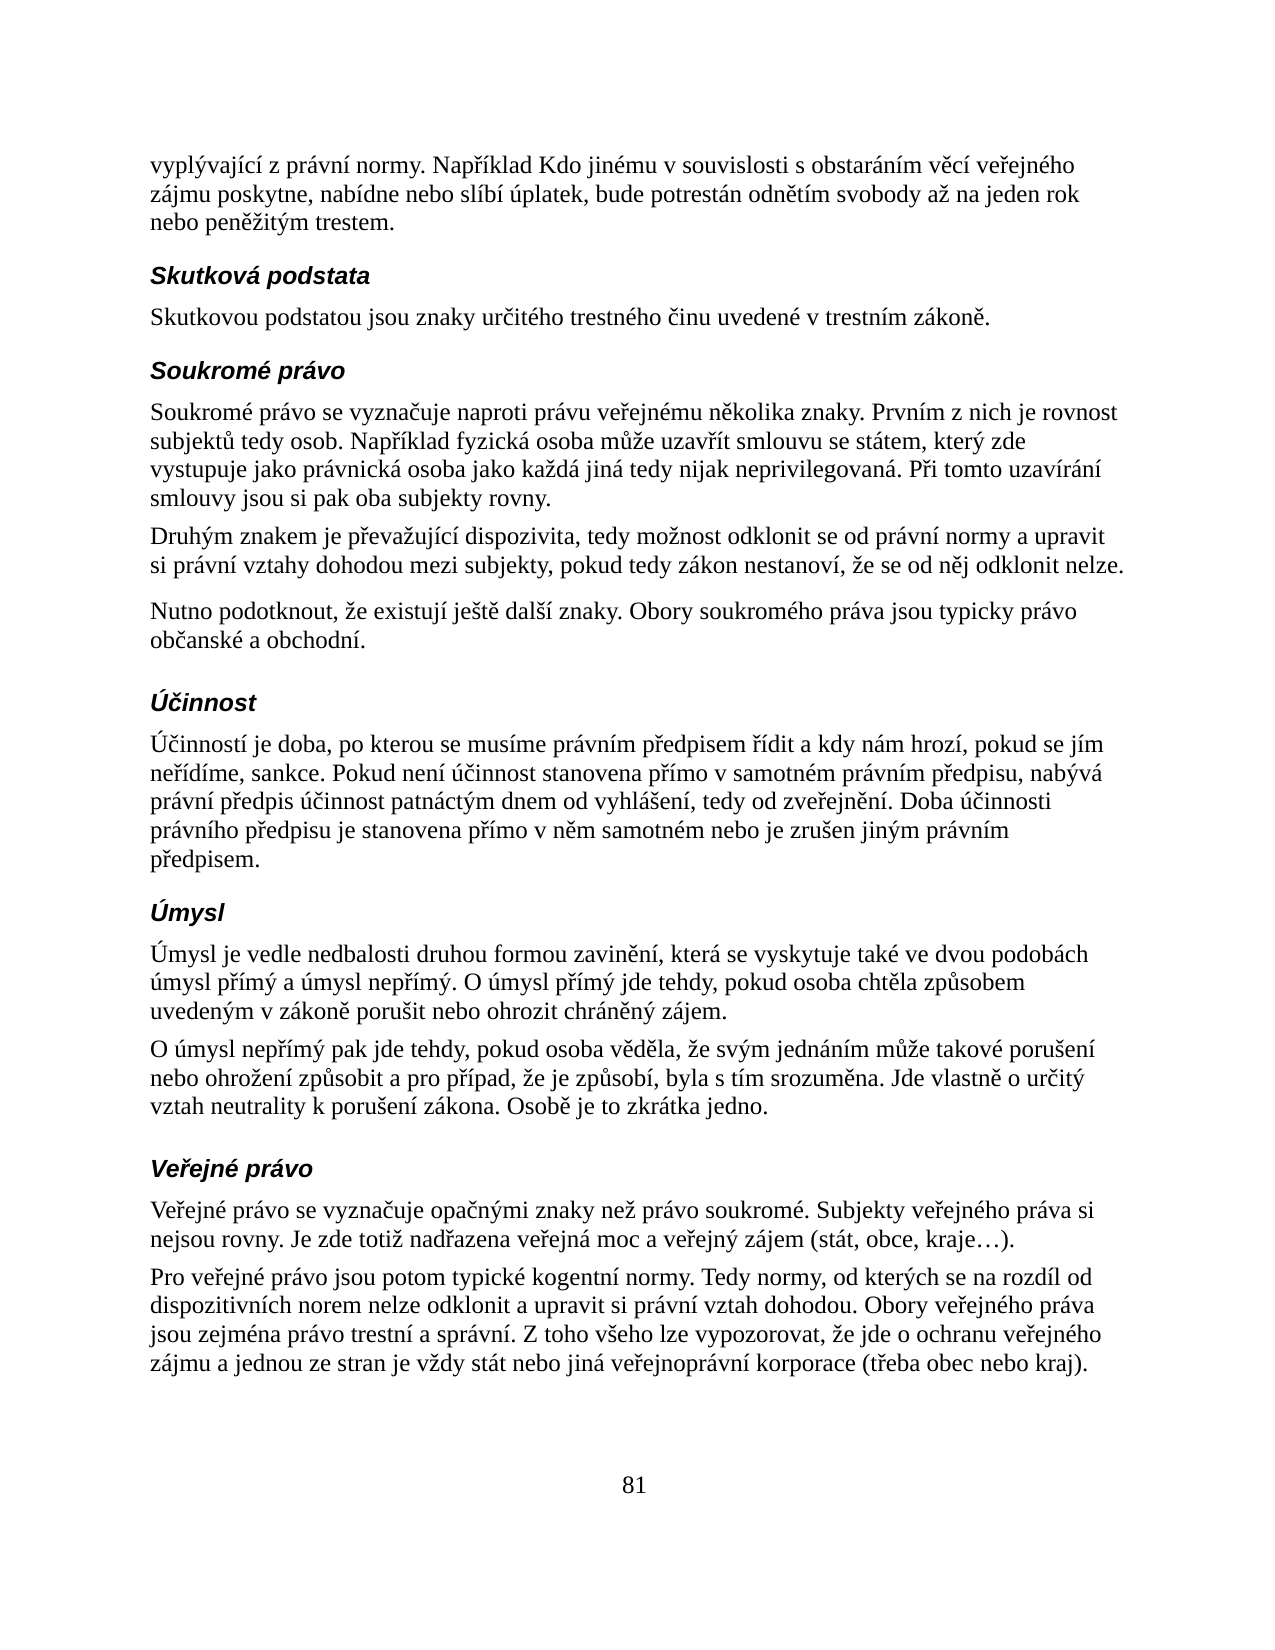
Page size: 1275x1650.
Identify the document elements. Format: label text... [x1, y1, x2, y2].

text Nutno podotknout, že existují ještě další znaky. Obory soukromého práva jsou typicky právo občanské a obchodní. [150, 596, 1125, 654]
text Pro veřejné právo jsou potom typické kogentní normy. Tedy normy, od kterých se na rozdíl od dispozitivních norem nelze odklonit a upravit si právní vztah dohodou. Obory veřejného práva jsou zejména právo trestní a správní. Z toho všeho lze vypozorovat, že jde o ochranu veřejného zájmu a jednou ze stran je vždy stát nebo jiná veřejnoprávní korporace (třeba obec nebo kraj). [150, 1262, 1125, 1377]
text O úmysl nepřímý pak jde tehdy, pokud osoba věděla, že svým jednáním může takové porušení nebo ohrožení způsobit a pro případ, že je způsobí, byla s tím srozuměna. Jde vlastně o určitý vztah neutrality k porušení zákona. Osobě je to zkrátka jedno. [150, 1034, 1125, 1120]
text vyplývající z právní normy. Například Kdo jinému v souvislosti s obstaráním věcí veřejného zájmu poskytne, nabídne nebo slíbí úplatek, bude potrestán odnětím svobody až na jeden rok nebo peněžitým trestem. [150, 150, 1125, 236]
text Skutkovou podstatou jsou znaky určitého trestného činu uvedené v trestním zákoně. [150, 302, 1125, 331]
text Druhým znakem je převažující dispozivita, tedy možnost odklonit se od právní normy a upravit si právní vztahy dohodou mezi subjekty, pokud tedy zákon nestanoví, že se od něj odklonit nelze. [150, 521, 1125, 578]
subtitle Soukromé právo [150, 356, 1125, 384]
text Účinností je doba, po kterou se musíme právním předpisem řídit a kdy nám hrozí, pokud se jím neřídíme, sankce. Pokud není účinnost stanovena přímo v samotném právním předpisu, nabývá právní předpis účinnost patnáctým dnem od vyhlášení, tedy od zveřejnění. Doba účinnosti právního předpisu je stanovena přímo v něm samotném nebo je zrušen jiným právním předpisem. [150, 729, 1125, 873]
text Soukromé právo se vyznačuje naproti právu veřejnému několika znaky. Prvním z nich je rovnost subjektů tedy osob. Například fyzická osoba může uzavřít smlouvu se státem, který zde vystupuje jako právnická osoba jako každá jiná tedy nijak neprivilegovaná. Při tomto uzavírání smlouvy jsou si pak oba subjekty rovny. [150, 397, 1125, 512]
subtitle Skutková podstata [150, 261, 1125, 290]
subtitle Úmysl [150, 898, 1125, 926]
subtitle Veřejné právo [150, 1154, 1125, 1183]
text Veřejné právo se vyznačuje opačnými znaky než právo soukromé. Subjekty veřejného práva si nejsou rovny. Je zde totiž nadřazena veřejná moc a veřejný zájem (stát, obce, kraje…). [150, 1195, 1125, 1253]
text Úmysl je vedle nedbalosti druhou formou zavinění, která se vyskytuje také ve dvou podobách úmysl přímý a úmysl nepřímý. O úmysl přímý jde tehdy, pokud osoba chtěla způsobem uvedeným v zákoně porušit nebo ohrozit chráněný zájem. [150, 939, 1125, 1025]
subtitle Účinnost [150, 688, 1125, 716]
